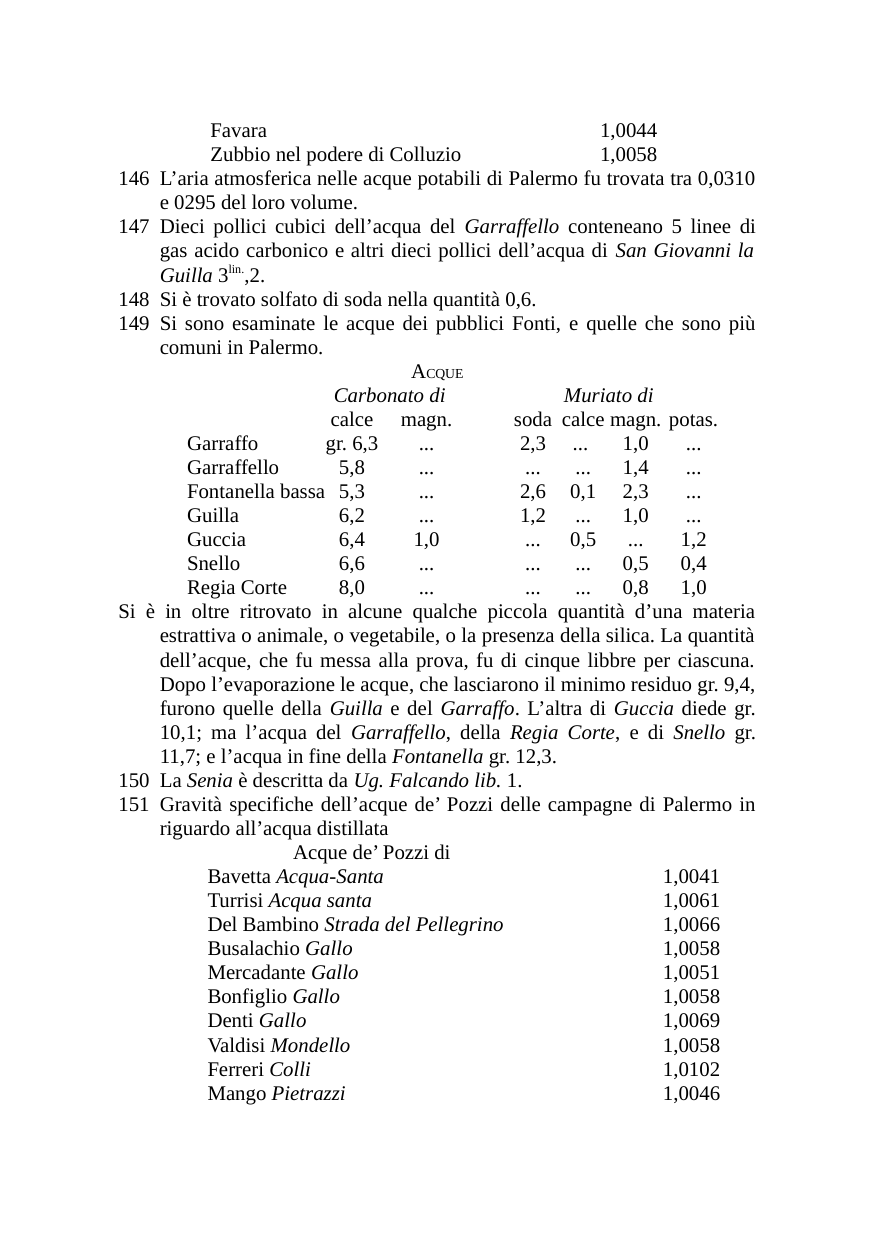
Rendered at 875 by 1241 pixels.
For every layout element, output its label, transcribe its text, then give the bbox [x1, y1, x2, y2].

text Garraffello 5,8 ... ... ... 1,4 ... [118, 455, 756, 479]
text L’aria atmosferica nelle acque potabili di Palermo fu trovata tra 0,0310 e 0295 del loro volume. [118, 166, 756, 214]
text Favara 1,0044 [118, 118, 756, 142]
text Dieci pollici cubici dell’acqua del Garraffello conteneano 5 linee di gas acido carbonico e altri dieci pollici dell’acqua di San Giovanni la Guilla 3lin.,2. [118, 214, 756, 287]
text Valdisi Mondello 1,0058 [118, 1032, 756, 1057]
text calce magn. soda calce magn. potas. [118, 407, 756, 431]
text Guilla 6,2 ... 1,2 ... 1,0 ... [118, 503, 756, 527]
text Regia Corte 8,0 ... ... ... 0,8 1,0 [118, 575, 756, 599]
text Garraffo gr. 6,3 ... 2,3 ... 1,0 ... [118, 431, 756, 455]
text La Senia è descritta da Ug. Falcando lib. 1. [118, 768, 756, 792]
text Fontanella bassa 5,3 ... 2,6 0,1 2,3 ... [118, 479, 756, 503]
text Bavetta Acqua-Santa 1,0041 [118, 864, 756, 888]
text Mercadante Gallo 1,0051 [118, 960, 756, 984]
text Del Bambino Strada del Pellegrino 1,0066 [118, 912, 756, 936]
text Si sono esaminate le acque dei pubblici Fonti, e quelle che sono più comuni in Palermo. [118, 311, 756, 359]
text Acque de’ Pozzi di [118, 840, 756, 864]
text Busalachio Gallo 1,0058 [118, 936, 756, 960]
text Si è trovato solfato di soda nella quantità 0,6. [118, 287, 756, 311]
text Guccia 6,4 1,0 ... 0,5 ... 1,2 [118, 527, 756, 551]
text Denti Gallo 1,0069 [118, 1008, 756, 1032]
text Snello 6,6 ... ... ... 0,5 0,4 [118, 551, 756, 575]
text Turrisi Acqua santa 1,0061 [118, 888, 756, 912]
text Mango Pietrazzi 1,0046 [118, 1081, 756, 1105]
text Acque [118, 359, 756, 383]
text Gravità specifiche dell’acque de’ Pozzi delle campagne di Palermo in riguardo all’acqua distillata [118, 792, 756, 840]
text Ferreri Colli 1,0102 [118, 1057, 756, 1081]
text Carbonato di Muriato di [118, 383, 756, 407]
text Zubbio nel podere di Colluzio 1,0058 [118, 142, 756, 166]
text Si è in oltre ritrovato in alcune qualche piccola quantità d’una materia estrattiva o animale, o vegetabile, o la presenza della silica. La quantità dell’acque, che fu messa alla prova, fu di cinque libbre per ciascuna. Dopo l’evaporazione le acque, che lasciarono il minimo residuo gr. 9,4, furono quelle della Guilla e del Garraffo. L’altra di Guccia diede gr. 10,1; ma l’acqua del Garraffello, della Regia Corte, e di Snello gr. 11,7; e l’acqua in fine della Fontanella gr. 12,3. [118, 599, 756, 768]
text Bonfiglio Gallo 1,0058 [118, 984, 756, 1008]
